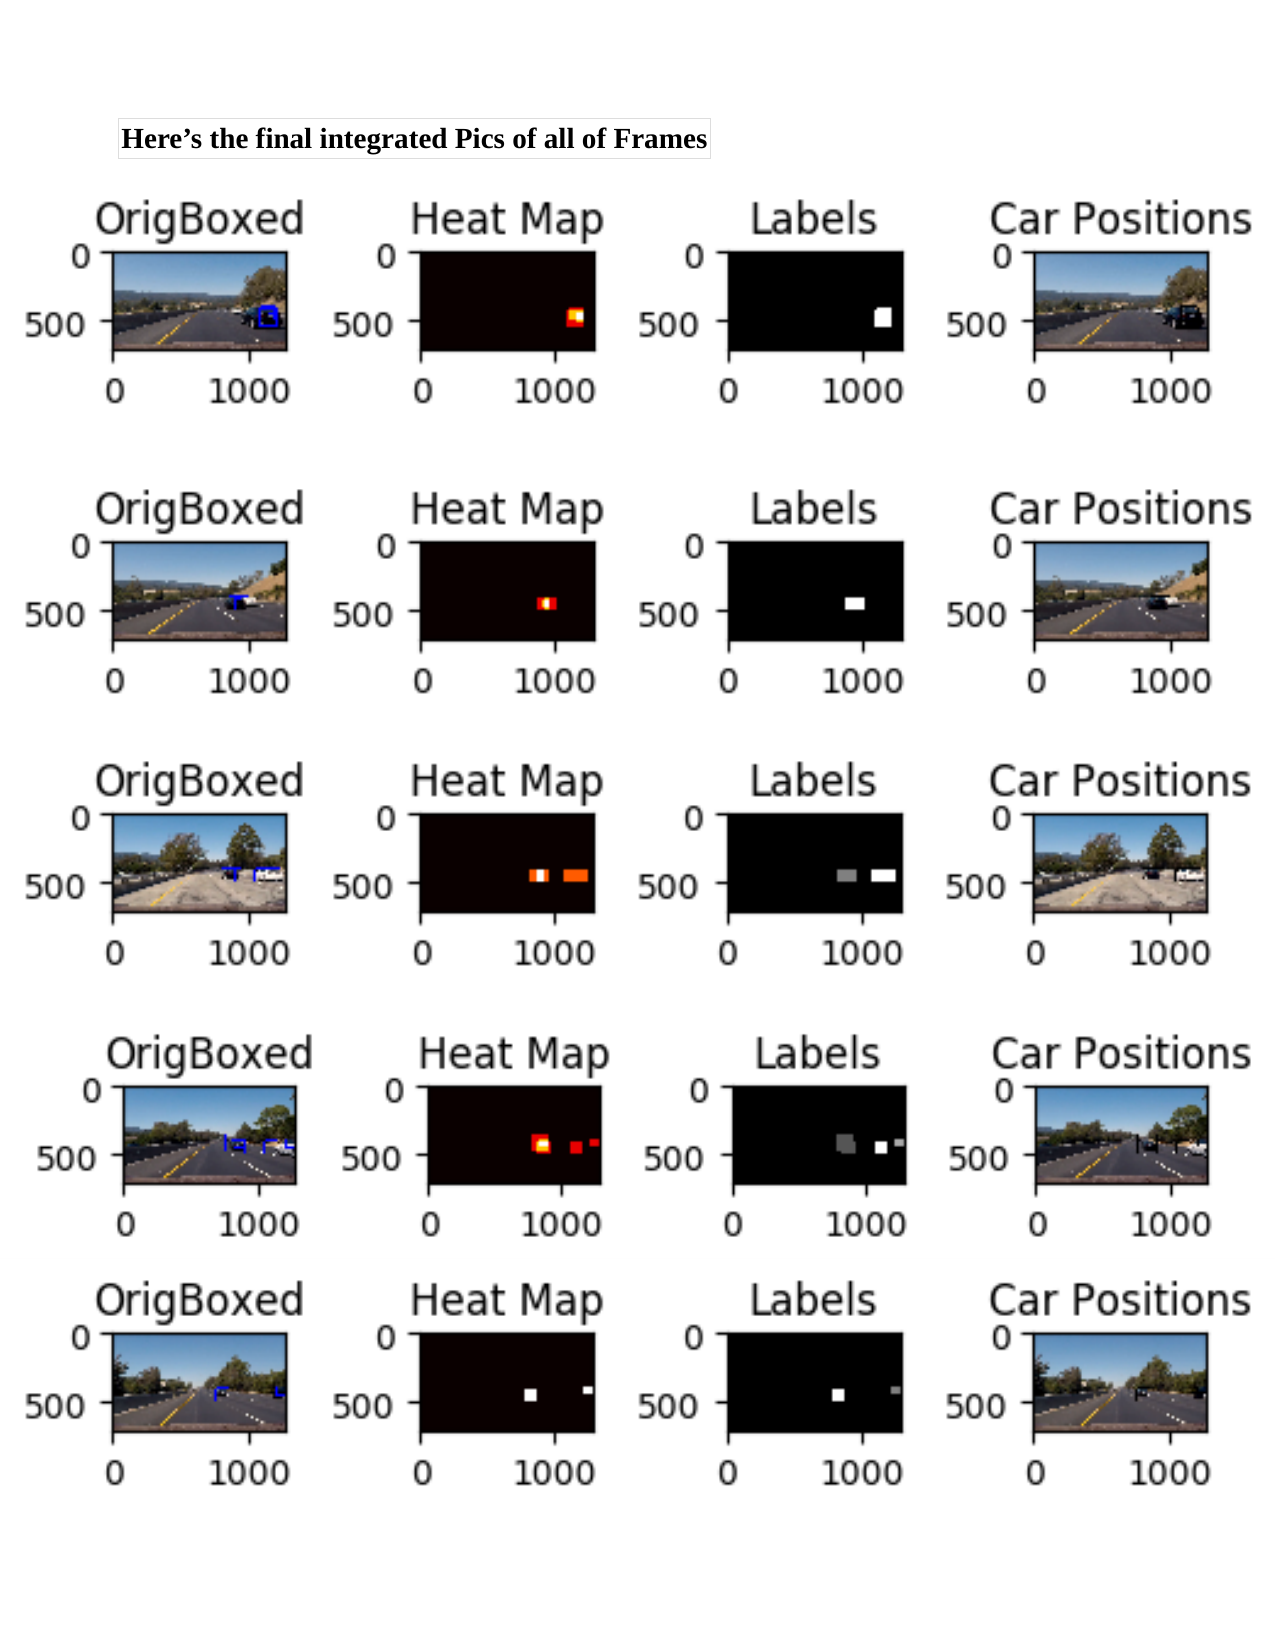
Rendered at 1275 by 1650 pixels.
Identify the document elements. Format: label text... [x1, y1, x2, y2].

subtitle Here’s the final integrated Pics of all of Frames [119, 119, 710, 158]
picture [0, 1012, 1275, 1515]
picture [0, 176, 1275, 433]
picture [0, 738, 1275, 995]
picture [0, 466, 1275, 723]
subtitle [711, 118, 1157, 158]
